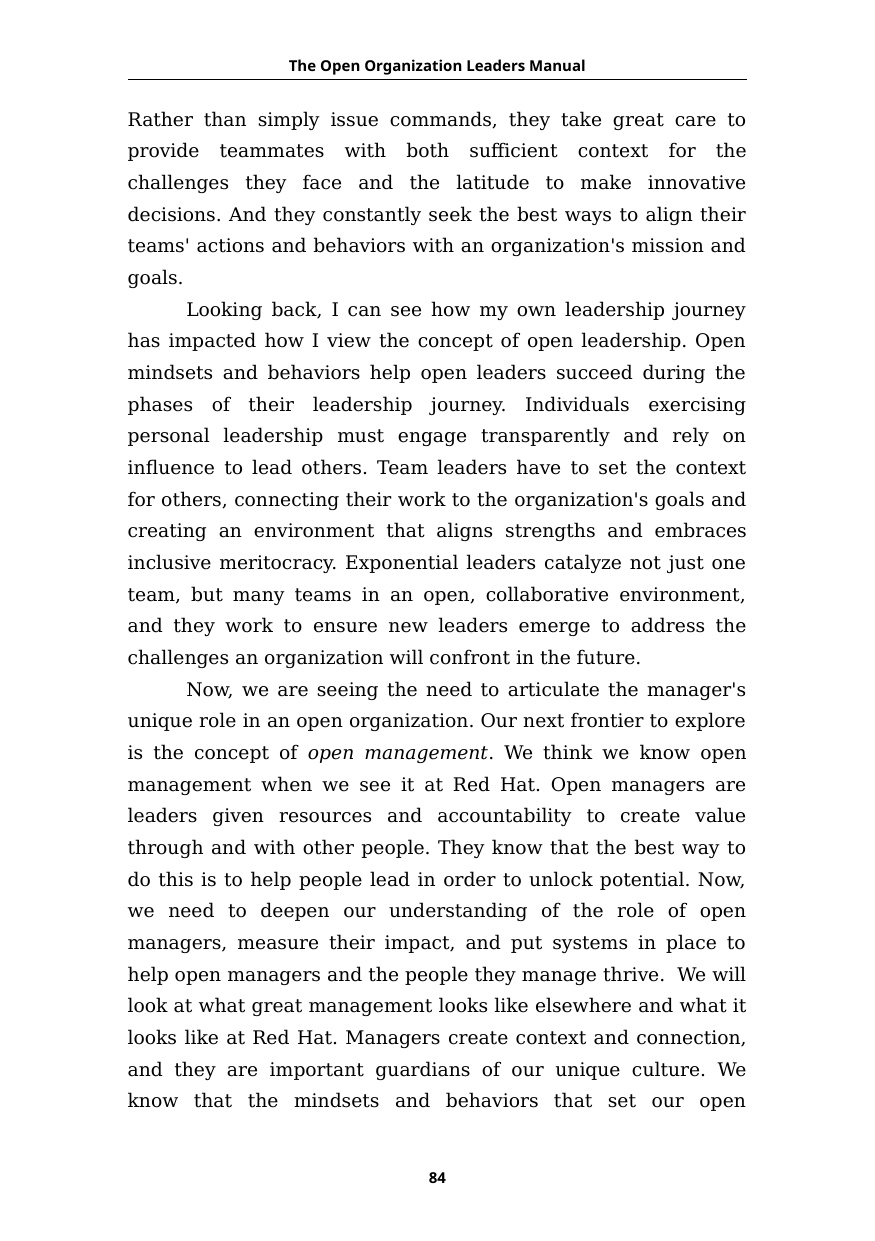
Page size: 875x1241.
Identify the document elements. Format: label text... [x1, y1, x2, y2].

text Now, we are seeing the need to articulate the manager's unique role in an open organization. Our next frontier to explore is the concept of open management. We think we know open management when we see it at Red Hat. Open managers are leaders given resources and accountability to create value through and with other people. They know that the best way to do this is to help people lead in order to unlock potential. Now, we need to deepen our understanding of the role of open managers, measure their impact, and put systems in place to help open managers and the people they manage thrive. We will look at what great management looks like elsewhere and what it looks like at Red Hat. Managers create context and connection, and they are important guardians of our unique culture. We know that the mindsets and behaviors that set our open [127, 679, 747, 1112]
text Looking back, I can see how my own leadership journey has impacted how I view the concept of open leadership. Open mindsets and behaviors help open leaders succeed during the phases of their leadership journey. Individuals exercising personal leadership must engage transparently and rely on influence to lead others. Team leaders have to set the context for others, connecting their work to the organization's goals and creating an environment that aligns strengths and embraces inclusive meritocracy. Exponential leaders catalyze not just one team, but many teams in an open, collaborative environment, and they work to ensure new leaders emerge to address the challenges an organization will confront in the future. [127, 299, 747, 669]
text Rather than simply issue commands, they take great care to provide teammates with both sufficient context for the challenges they face and the latitude to make innovative decisions. And they constantly seek the best ways to align their teams' actions and behaviors with an organization's mission and goals. [127, 109, 747, 289]
